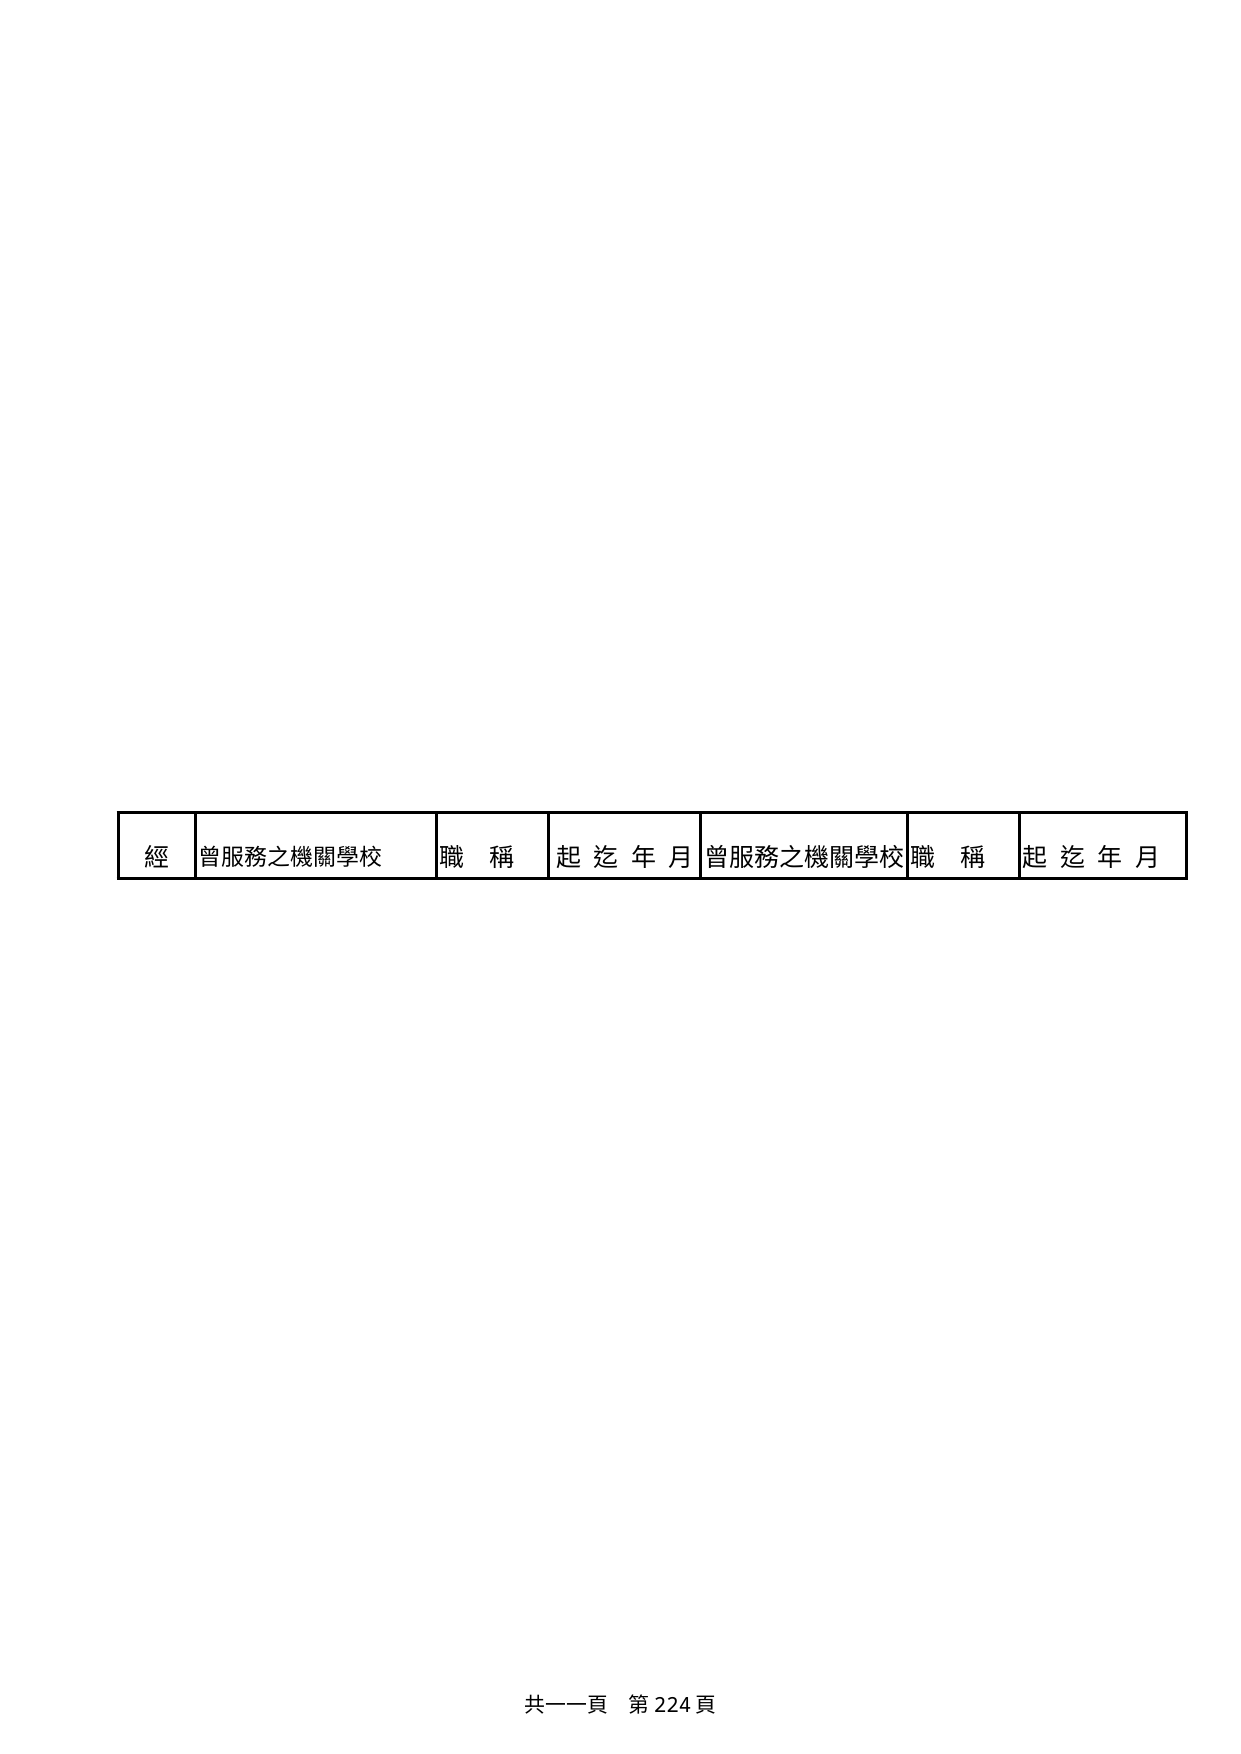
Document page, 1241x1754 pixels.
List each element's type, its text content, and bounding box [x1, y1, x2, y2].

table_cell 職 稱 [438, 814, 547, 877]
table_cell 職 稱 [909, 814, 1018, 877]
table_cell 曾服務之機關學校 [197, 814, 435, 877]
table_cell 起 迄 年 月 [550, 814, 699, 877]
table_cell 曾服務之機關學校 [702, 814, 906, 877]
table_cell 經 [120, 814, 194, 877]
table_cell 起 迄 年 月 [1021, 814, 1185, 877]
